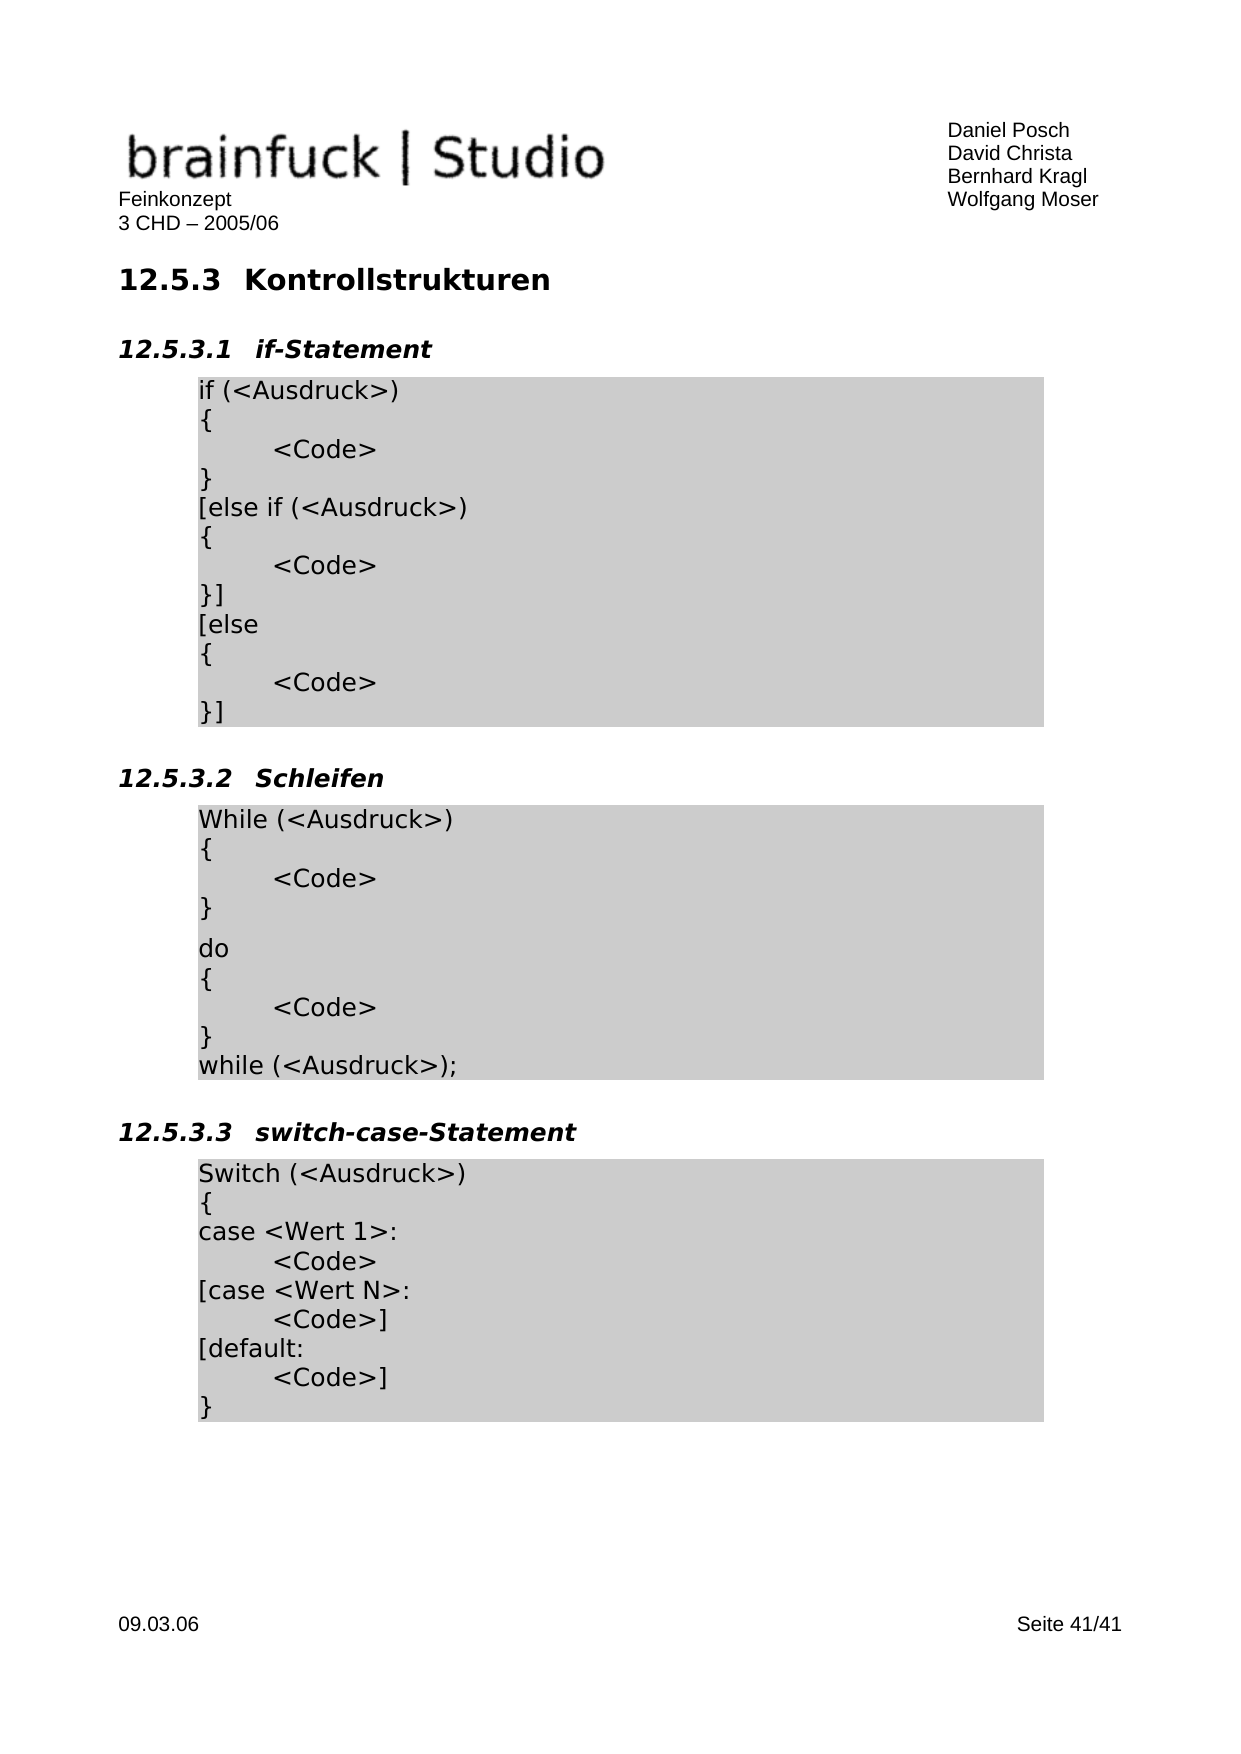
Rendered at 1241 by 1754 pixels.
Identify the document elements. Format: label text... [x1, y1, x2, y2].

text if (<Ausdruck>) { <Code> } [else if (<Ausdruck>) { <Code> }] [else { <Code> }] [198, 377, 1044, 727]
picture [118, 118, 609, 187]
subtitle switch-case-Statement [118, 1118, 1122, 1147]
text While (<Ausdruck>) { <Code> } [198, 805, 1044, 922]
subtitle Kontrollstrukturen [118, 264, 1122, 298]
text do { <Code> } while (<Ausdruck>); [198, 934, 1044, 1080]
subtitle Schleifen [118, 764, 1122, 793]
text Switch (<Ausdruck>) { case <Wert 1>: <Code> [case <Wert N>: <Code>] [default: <Code>] } [198, 1159, 1044, 1422]
subtitle if-Statement [118, 335, 1122, 364]
